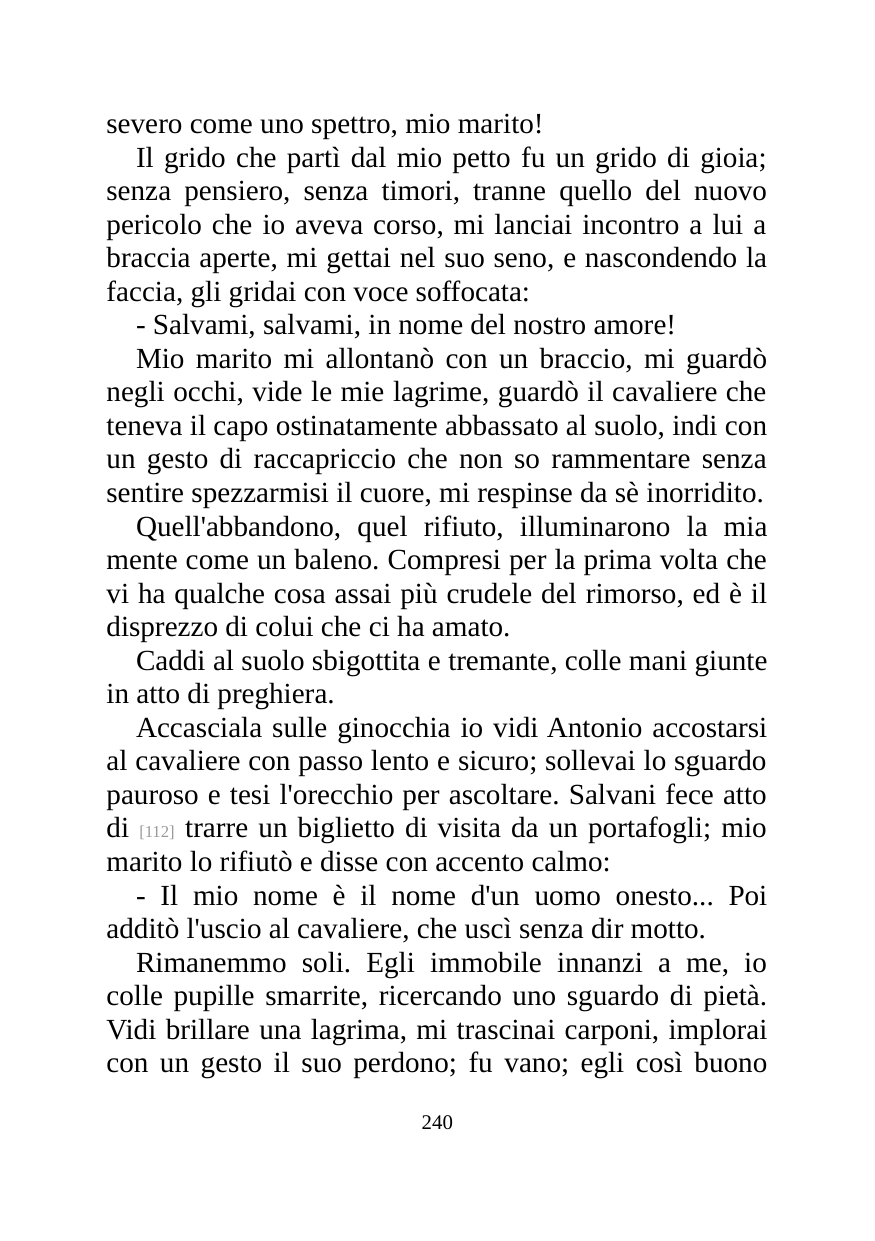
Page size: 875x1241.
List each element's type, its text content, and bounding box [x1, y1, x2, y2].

text - Il mio nome è il nome d'un uomo onesto... Poi additò l'uscio al cavaliere, che uscì senza dir motto. [106, 878, 768, 945]
text - Salvami, salvami, in nome del nostro amore! [106, 307, 768, 341]
text Quell'abbandono, quel rifiuto, illuminarono la mia mente come un baleno. Compresi per la prima volta che vi ha qualche cosa assai più crudele del rimorso, ed è il disprezzo di colui che ci ha amato. [106, 509, 768, 643]
text Accasciala sulle ginocchia io vidi Antonio accostarsi al cavaliere con passo lento e sicuro; sollevai lo sguardo pauroso e tesi l'orecchio per ascoltare. Salvani fece atto di [112] trarre un biglietto di visita da un portafogli; mio marito lo rifiutò e disse con accento calmo: [106, 710, 768, 878]
text Rimanemmo soli. Egli immobile innanzi a me, io colle pupille smarrite, ricercando uno sguardo di pietà. Vidi brillare una lagrima, mi trascinai carponi, implorai con un gesto il suo perdono; fu vano; egli così buono [106, 945, 768, 1079]
text severo come uno spettro, mio marito! [106, 106, 768, 140]
text Il grido che partì dal mio petto fu un grido di gioia; senza pensiero, senza timori, tranne quello del nuovo pericolo che io aveva corso, mi lanciai incontro a lui a braccia aperte, mi gettai nel suo seno, e nascondendo la faccia, gli gridai con voce soffocata: [106, 140, 768, 307]
text Caddi al suolo sbigottita e tremante, colle mani giunte in atto di preghiera. [106, 643, 768, 710]
text Mio marito mi allontanò con un braccio, mi guardò negli occhi, vide le mie lagrime, guardò il cavaliere che teneva il capo ostinatamente abbassato al suolo, indi con un gesto di raccapriccio che non so rammentare senza sentire spezzarmisi il cuore, mi respinse da sè inorridito. [106, 341, 768, 509]
